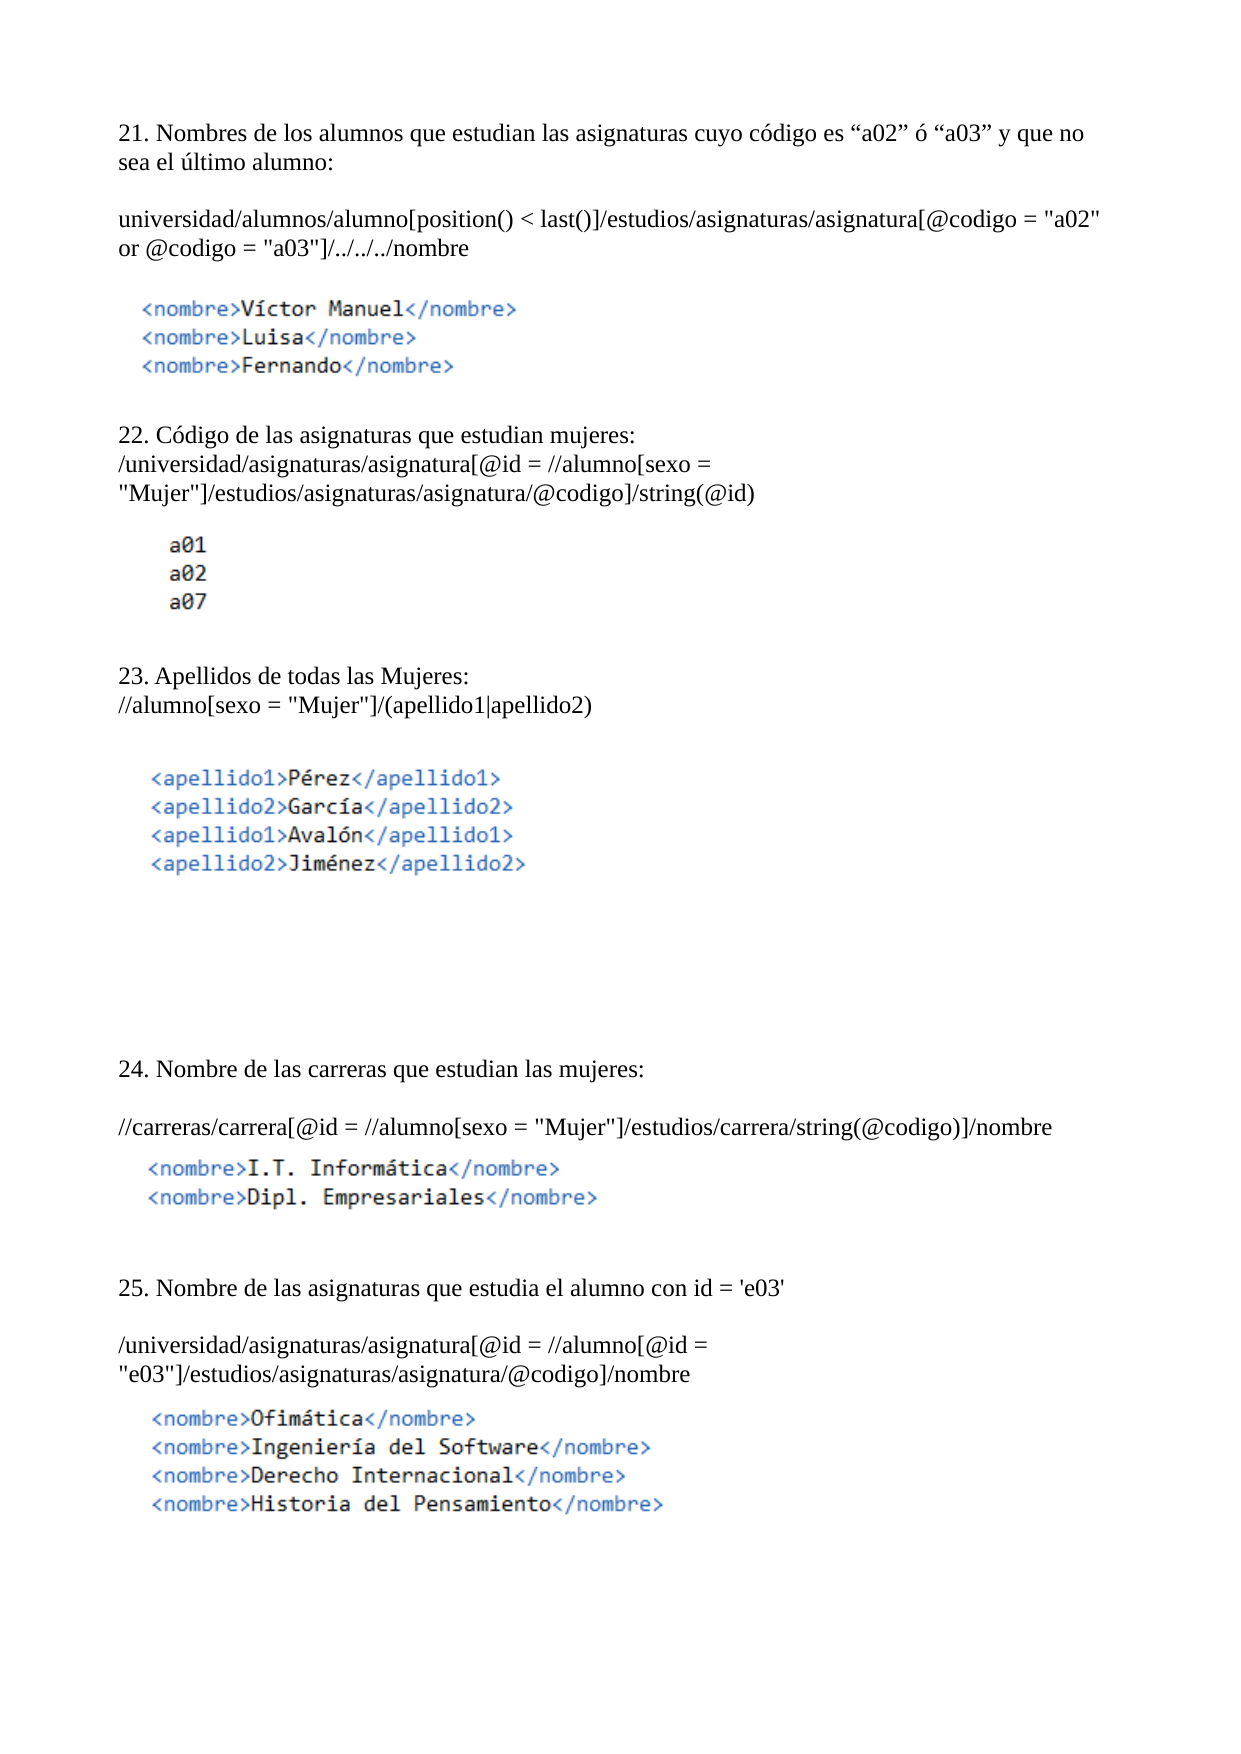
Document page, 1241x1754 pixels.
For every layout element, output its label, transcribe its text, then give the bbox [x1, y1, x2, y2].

text 25. Nombre de las asignaturas que estudia el alumno con id = 'e03' /universidad/asignaturas/asignatura[@id = //alumno[@id = "e03"]/estudios/asignaturas/asignatura/@codigo]/nombre [118, 1140, 1122, 1609]
text 21. Nombres de los alumnos que estudian las asignaturas cuyo código es “a02” ó “a03” y que no sea el último alumno: [118, 118, 1122, 204]
picture [135, 291, 533, 392]
picture [148, 1407, 686, 1524]
text //carreras/carrera[@id = //alumno[sexo = "Mujer"]/estudios/carrera/string(@codigo)]/nombre [118, 1083, 1122, 1140]
text 23. Apellidos de todas las Mujeres: //alumno[sexo = "Mujer"]/(apellido1|apellido2) 24. Nombre de las carreras que estudian las mujeres: [118, 661, 1122, 1083]
picture [161, 529, 235, 633]
picture [141, 1156, 606, 1216]
text universidad/alumnos/alumno[position() < last()]/estudios/asignaturas/asignatura[@codigo = "a02" or @codigo = "a03"]/../../../nombre 22. Código de las asignaturas que estudian mujeres: /universidad/asignaturas/asignatura[@id = //alumno[sexo = "Mujer"]/estudios/asignaturas/asignatura/@codigo]/string(@id) [118, 204, 1122, 661]
picture [142, 762, 564, 882]
